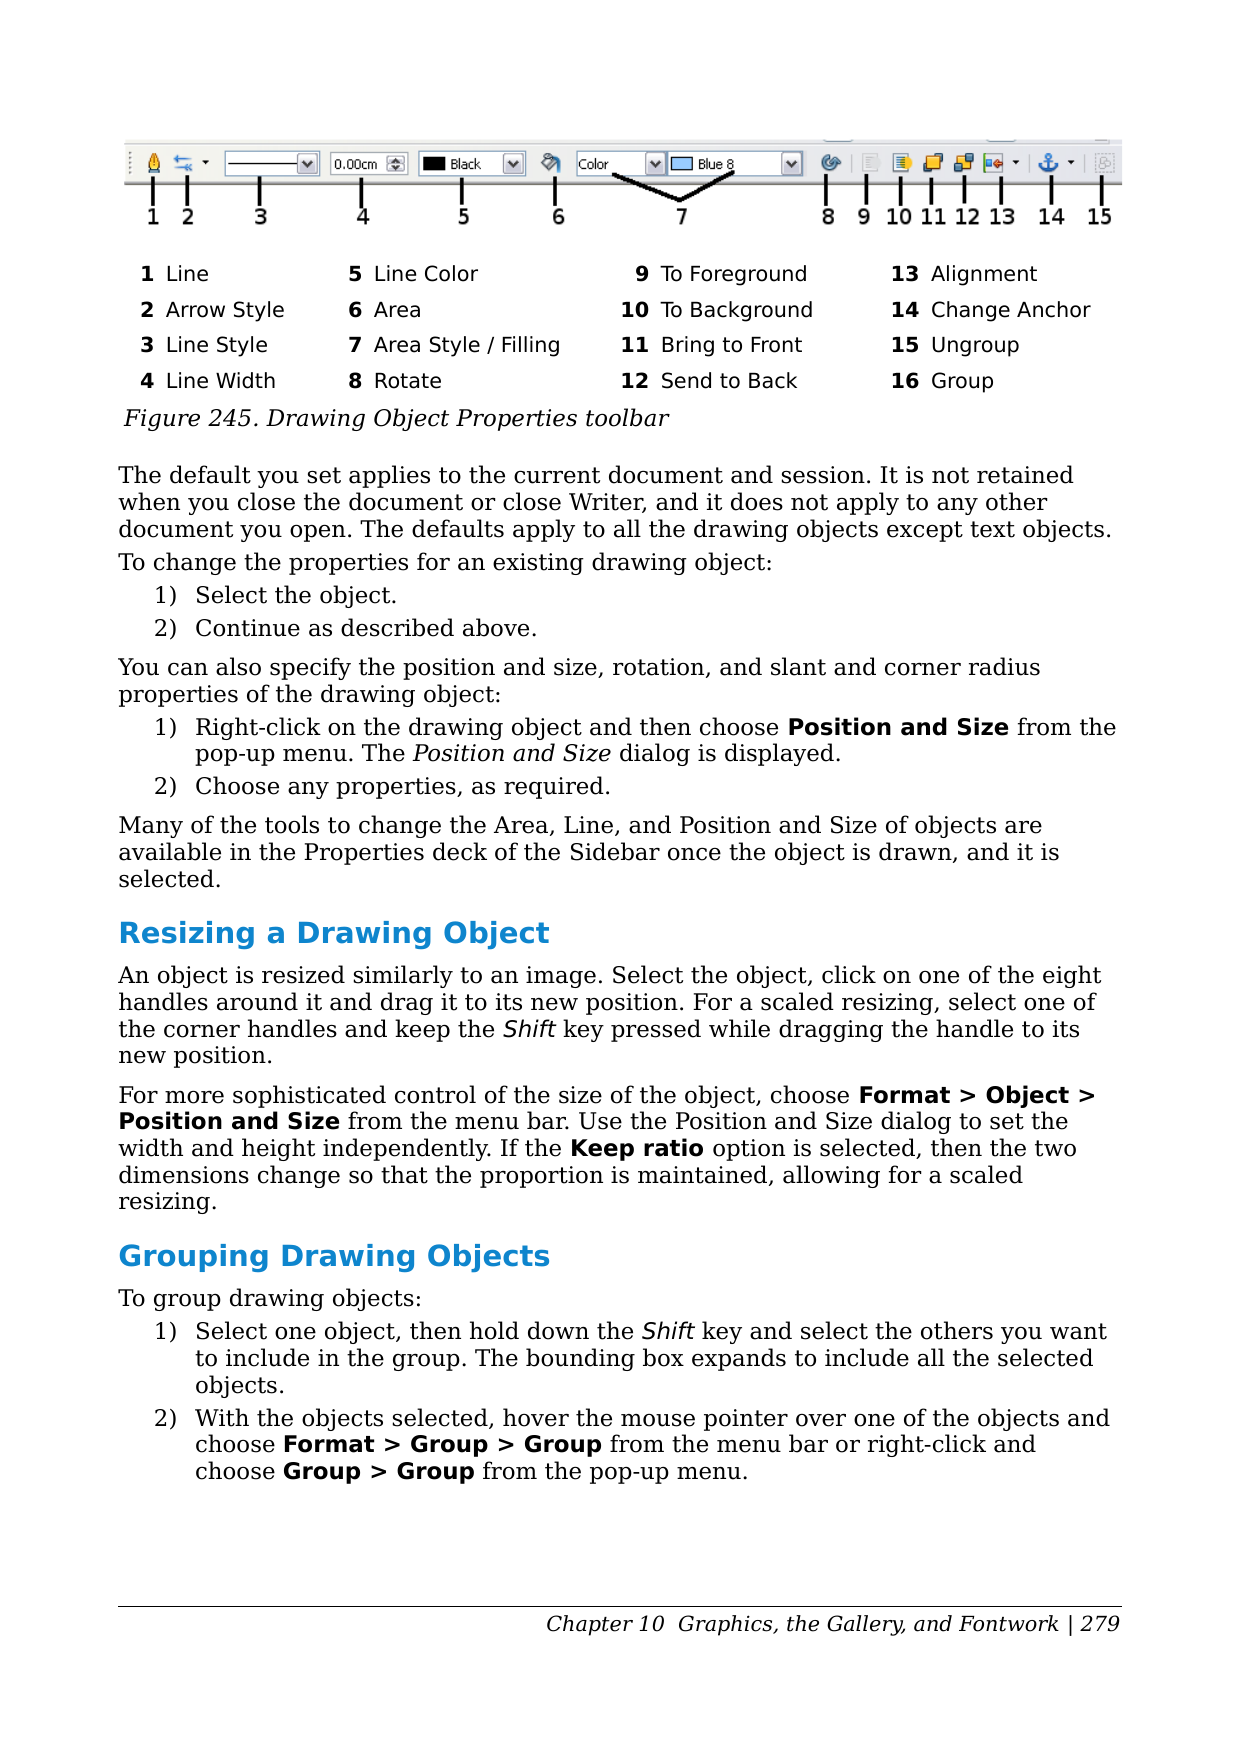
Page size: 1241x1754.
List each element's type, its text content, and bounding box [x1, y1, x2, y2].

table_cell Rotate [368, 363, 600, 399]
table_cell Group [925, 363, 1122, 399]
table_cell 16 [871, 363, 925, 399]
table_cell Line Color [368, 256, 600, 292]
table_cell Line Width [160, 363, 333, 399]
table_cell Line [160, 256, 333, 292]
picture [123, 136, 1123, 238]
list Continue as described above. [177, 615, 1122, 642]
table_cell Arrow Style [160, 292, 333, 328]
list The default you set applies to the current document and session. It is not retained when you close the document or close Writer, and it does not apply to any other document you open. The defaults apply to all the drawing objects except text objects. [118, 462, 1122, 542]
list Select one object, then hold down the Shift key and select the others you want to include in the group. The bounding box expands to include all the selected objects. [177, 1318, 1122, 1398]
list Choose any properties, as required. [177, 773, 1122, 800]
table_cell Area [368, 292, 600, 328]
table_cell 1 [118, 256, 160, 292]
text An object is resized similarly to an image. Select the object, click on one of the eight handles around it and drag it to its new position. For a scaled resizing, select one of the corner handles and keep the Shift key pressed while dragging the handle to its new position. [118, 963, 1122, 1069]
table_cell 3 [118, 328, 160, 363]
table_cell Send to Back [655, 363, 871, 399]
table_header [118, 118, 1122, 256]
table_cell Bring to Front [655, 328, 871, 363]
text For more sophisticated control of the size of the object, choose Format > Object > Position and Size from the menu bar. Use the Position and Size dialog to set the width and height independently. If the Keep ratio option is selected, then the two dimensions change so that the proportion is maintained, allowing for a scaled resizing. [118, 1082, 1122, 1215]
subtitle Grouping Drawing Objects [118, 1239, 1122, 1273]
table_cell 15 [871, 328, 925, 363]
list To group drawing objects: [118, 1285, 1122, 1312]
table_cell 13 [871, 256, 925, 292]
list To change the properties for an existing drawing object: [118, 549, 1122, 576]
list Right-click on the drawing object and then choose Position and Size from the pop-up menu. The Position and Size dialog is displayed. [177, 714, 1122, 767]
table_cell 5 [333, 256, 368, 292]
table_cell Area Style / Filling [368, 328, 600, 363]
table_cell 6 [333, 292, 368, 328]
table_cell 4 [118, 363, 160, 399]
table_cell Line Style [160, 328, 333, 363]
table_cell Ungroup [925, 328, 1122, 363]
table_cell 10 [600, 292, 655, 328]
table_cell Alignment [925, 256, 1122, 292]
table_cell To Background [655, 292, 871, 328]
list Select the object. [177, 582, 1122, 609]
table_cell 9 [600, 256, 655, 292]
table_cell 2 [118, 292, 160, 328]
subtitle Resizing a Drawing Object [118, 916, 1122, 950]
text Many of the tools to change the Area, Line, and Position and Size of objects are available in the Properties deck of the Sidebar once the object is drawn, and it is selected. [118, 813, 1122, 893]
table_cell Change Anchor [925, 292, 1122, 328]
table_cell 11 [600, 328, 655, 363]
table_cell Figure 245. Drawing Object Properties toolbar [118, 399, 1122, 444]
table_cell 12 [600, 363, 655, 399]
table_cell To Foreground [655, 256, 871, 292]
table_cell 8 [333, 363, 368, 399]
table_cell 14 [871, 292, 925, 328]
list You can also specify the position and size, rotation, and slant and corner radius properties of the drawing object: [118, 654, 1122, 707]
list With the objects selected, hover the mouse pointer over one of the objects and choose Format > Group > Group from the menu bar or right-click and choose Group > Group from the pop-up menu. [177, 1405, 1122, 1485]
table_cell 7 [333, 328, 368, 363]
